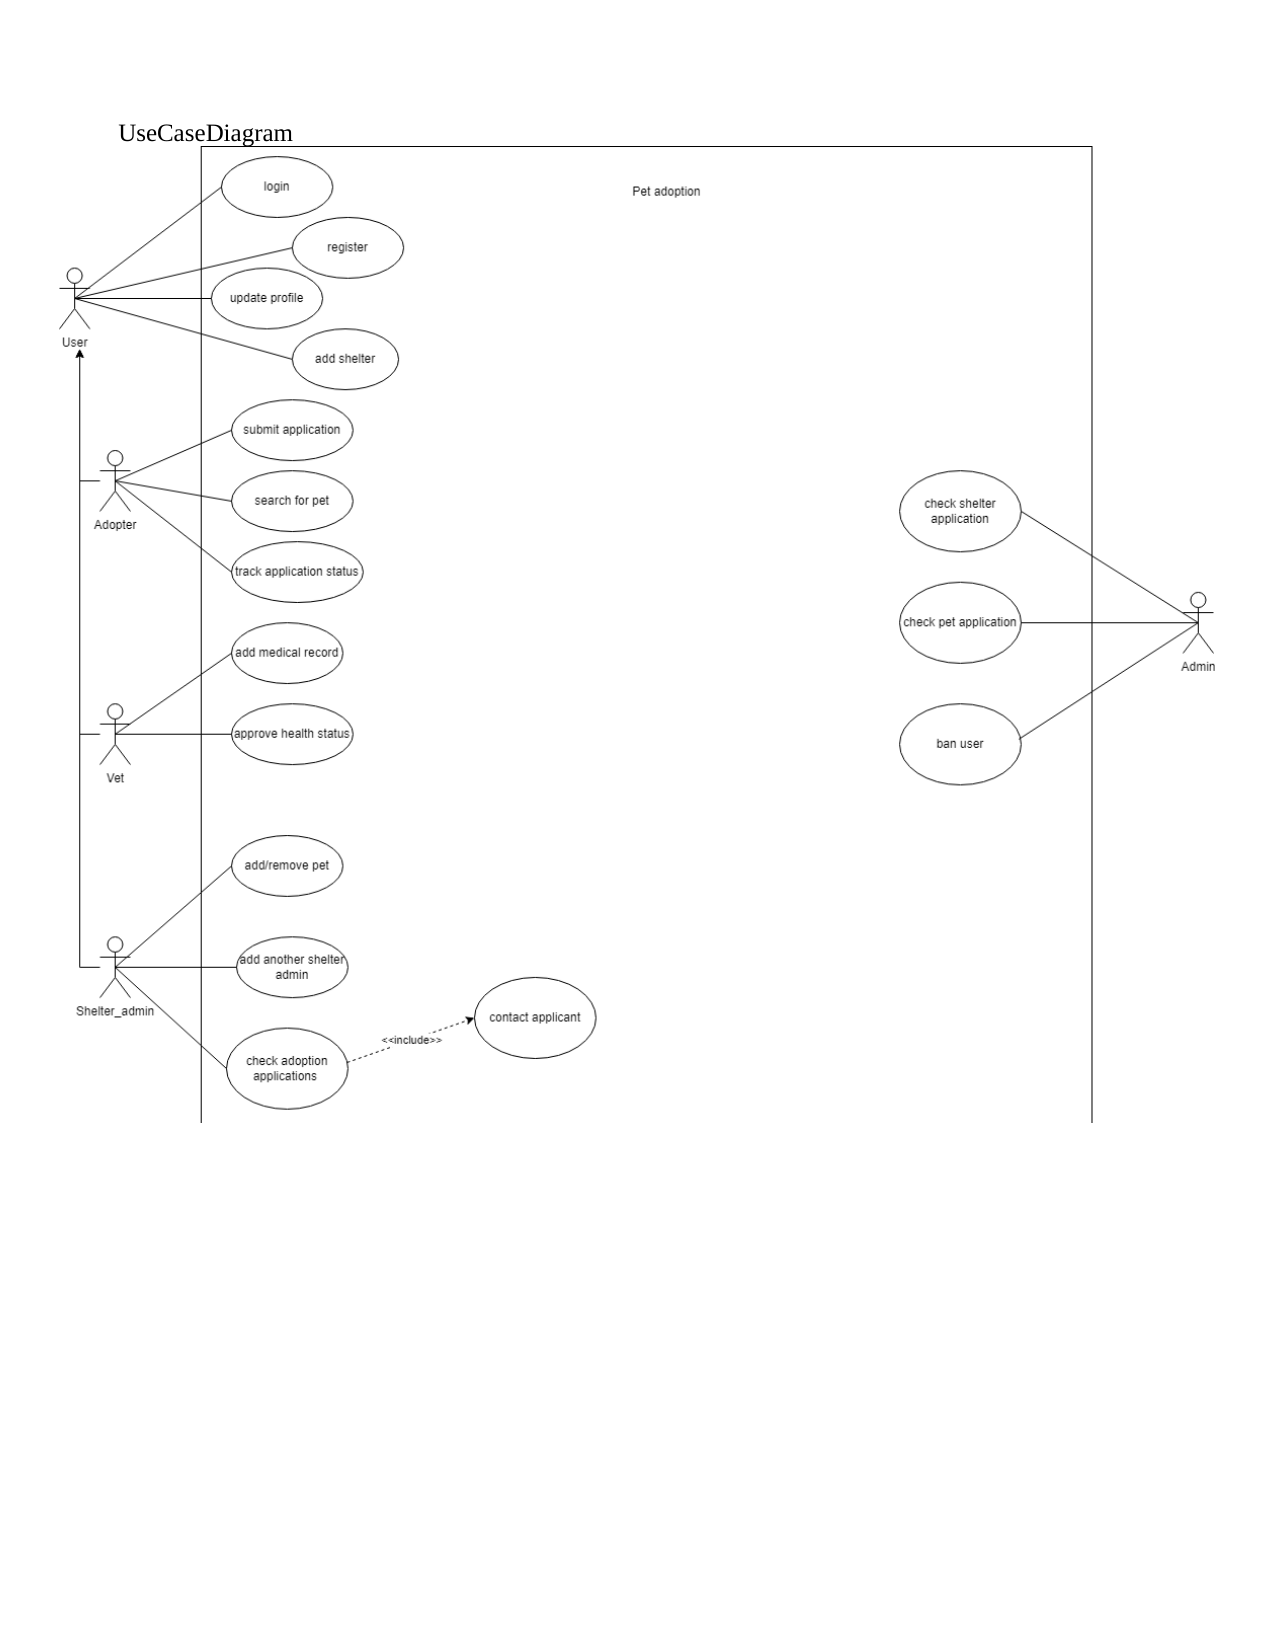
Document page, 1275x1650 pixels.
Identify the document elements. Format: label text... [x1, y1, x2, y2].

picture [59, 146, 1216, 1123]
text UseCaseDiagram [118, 118, 1157, 146]
